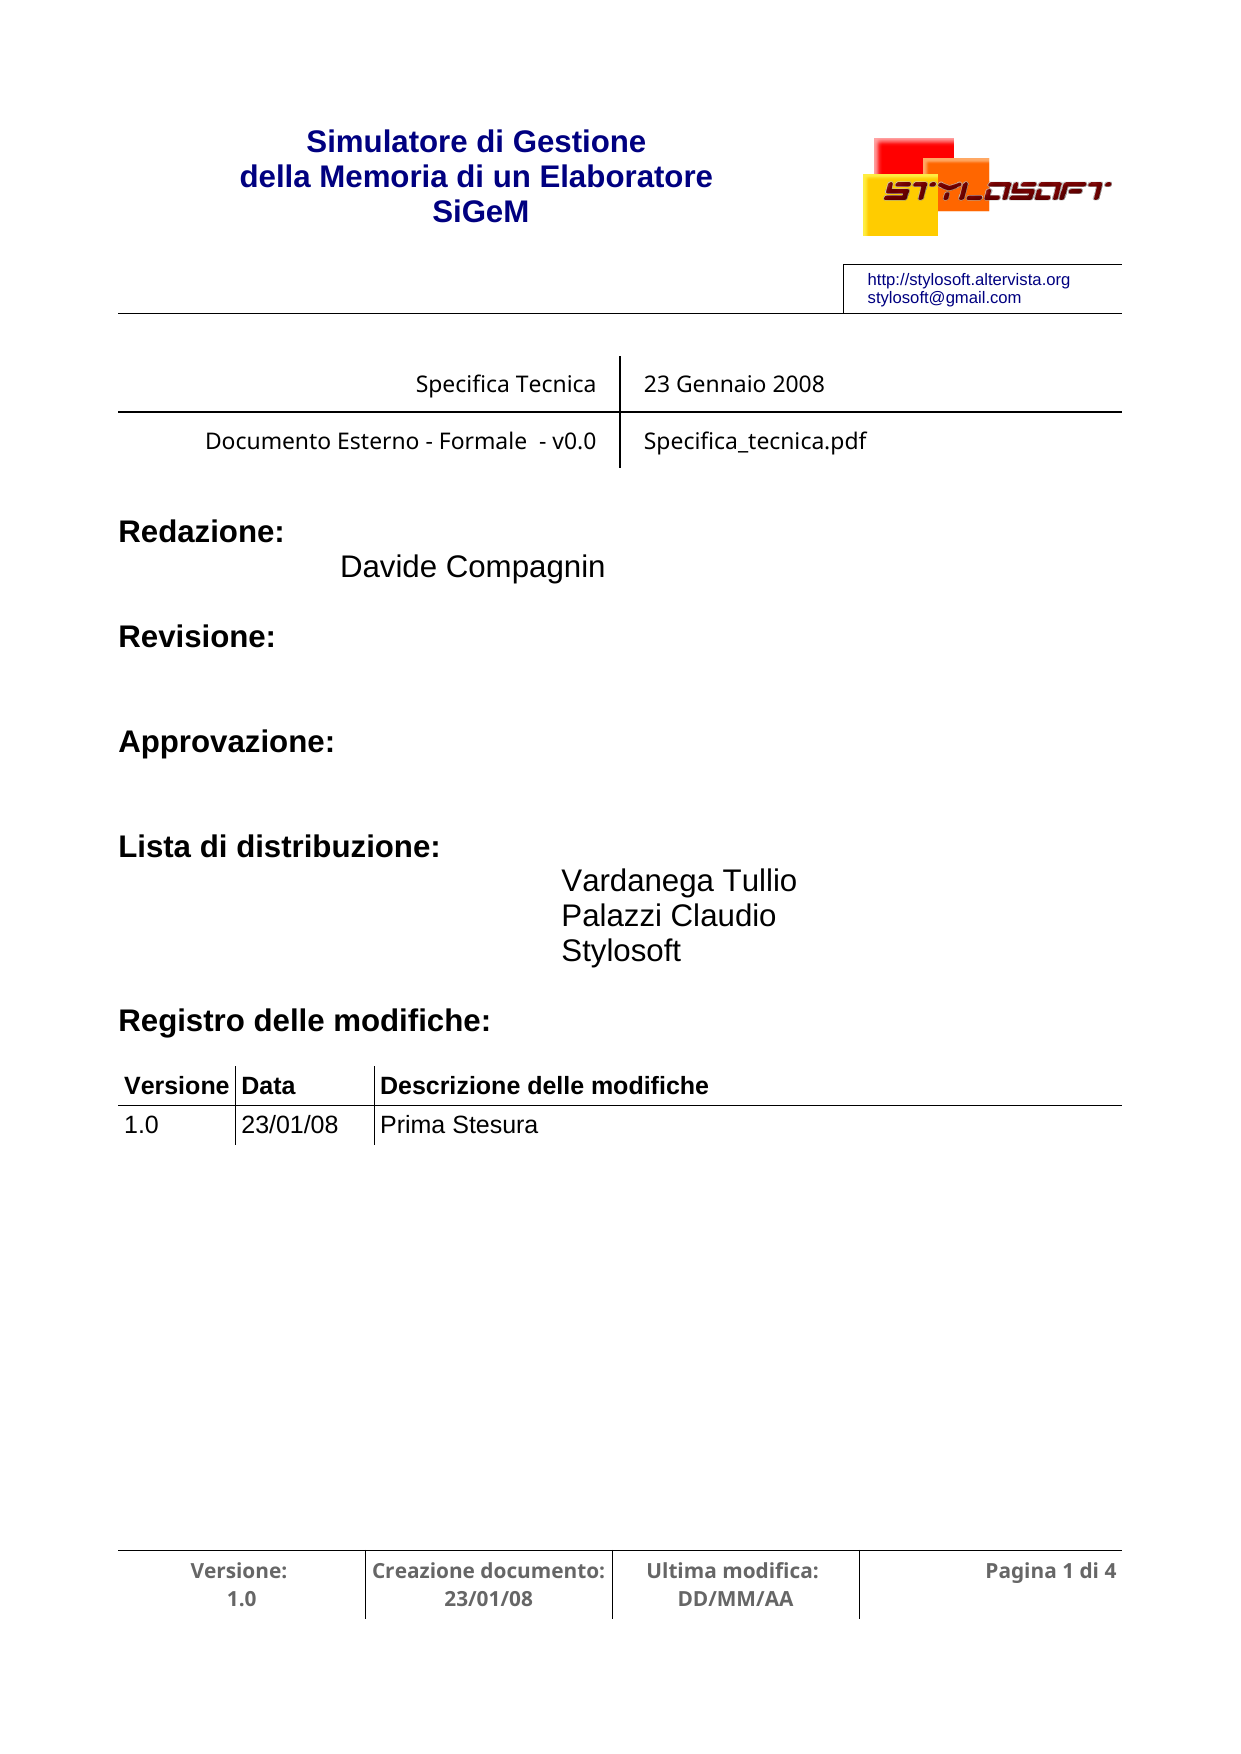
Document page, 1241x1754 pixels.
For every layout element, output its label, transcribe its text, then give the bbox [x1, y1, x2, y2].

table_header Descrizione delle modifiche [375, 1066, 1122, 1105]
table_cell 23/01/08 [236, 1106, 374, 1145]
table_header Versione [118, 1066, 235, 1105]
text Redazione: [118, 514, 1122, 549]
text Stylosoft [118, 933, 1122, 968]
table_header Data [236, 1066, 374, 1105]
text Registro delle modifiche: [118, 1003, 1122, 1038]
text Vardanega Tullio [118, 863, 1122, 898]
table_cell Prima Stesura [375, 1106, 1122, 1145]
text Davide Compagnin [118, 549, 1122, 584]
text Approvazione: [118, 724, 1122, 759]
picture [848, 123, 1117, 247]
table_header Specifica Tecnica [118, 356, 619, 411]
table_cell Specifica_tecnica.pdf [621, 413, 1122, 468]
text Palazzi Claudio [118, 898, 1122, 933]
table_header 23 Gennaio 2008 [621, 356, 1122, 411]
text Lista di distribuzione: [118, 829, 1122, 863]
table_cell 1.0 [118, 1106, 235, 1145]
text Revisione: [118, 619, 1122, 654]
table_cell Documento Esterno - Formale - v0.0 [118, 413, 619, 468]
